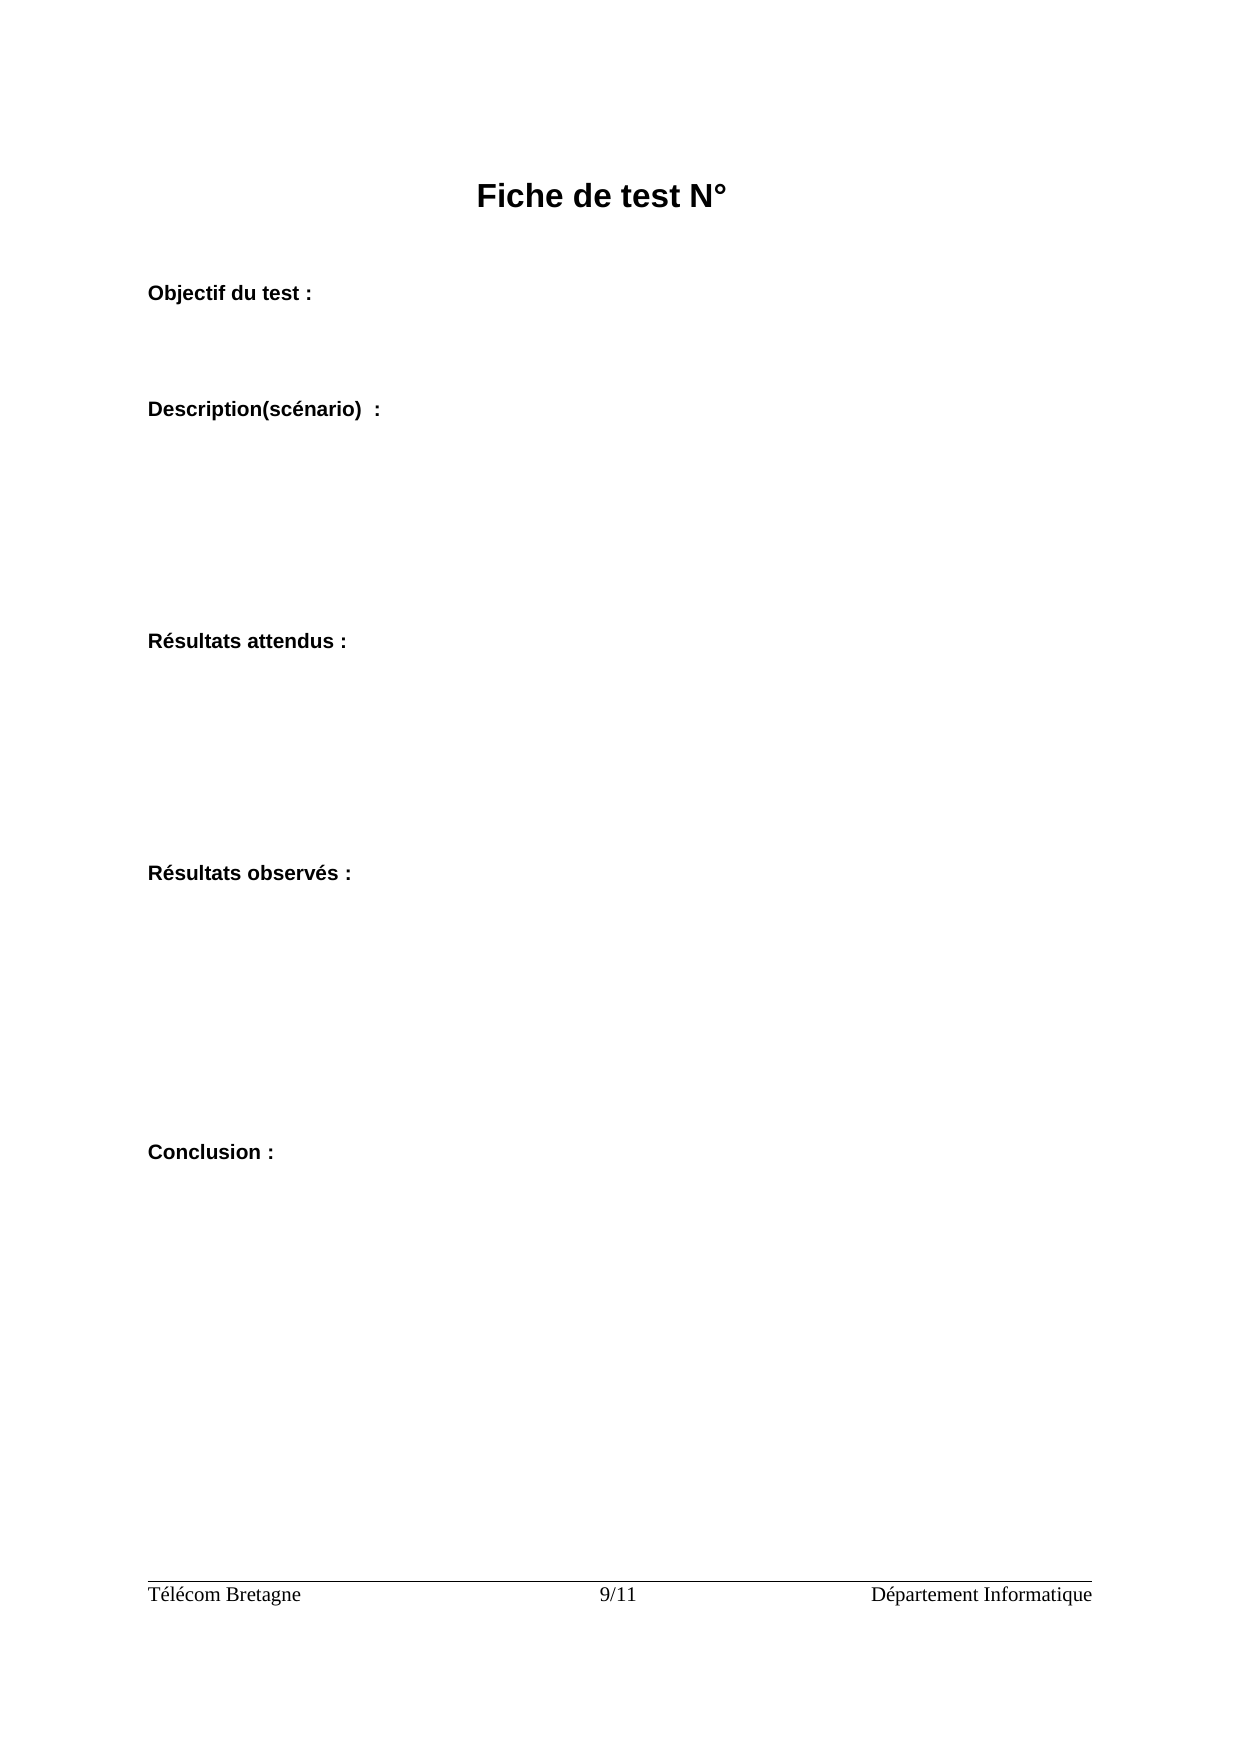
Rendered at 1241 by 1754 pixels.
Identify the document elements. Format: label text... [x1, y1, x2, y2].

text Résultats observés : [148, 862, 1092, 885]
text Résultats attendus : [148, 630, 1092, 653]
text Objectif du test : [148, 281, 1092, 304]
subtitle Conclusion : [148, 1141, 1092, 1164]
title Fiche de test N° [148, 177, 1092, 214]
text Description(scénario) : [148, 397, 1092, 421]
